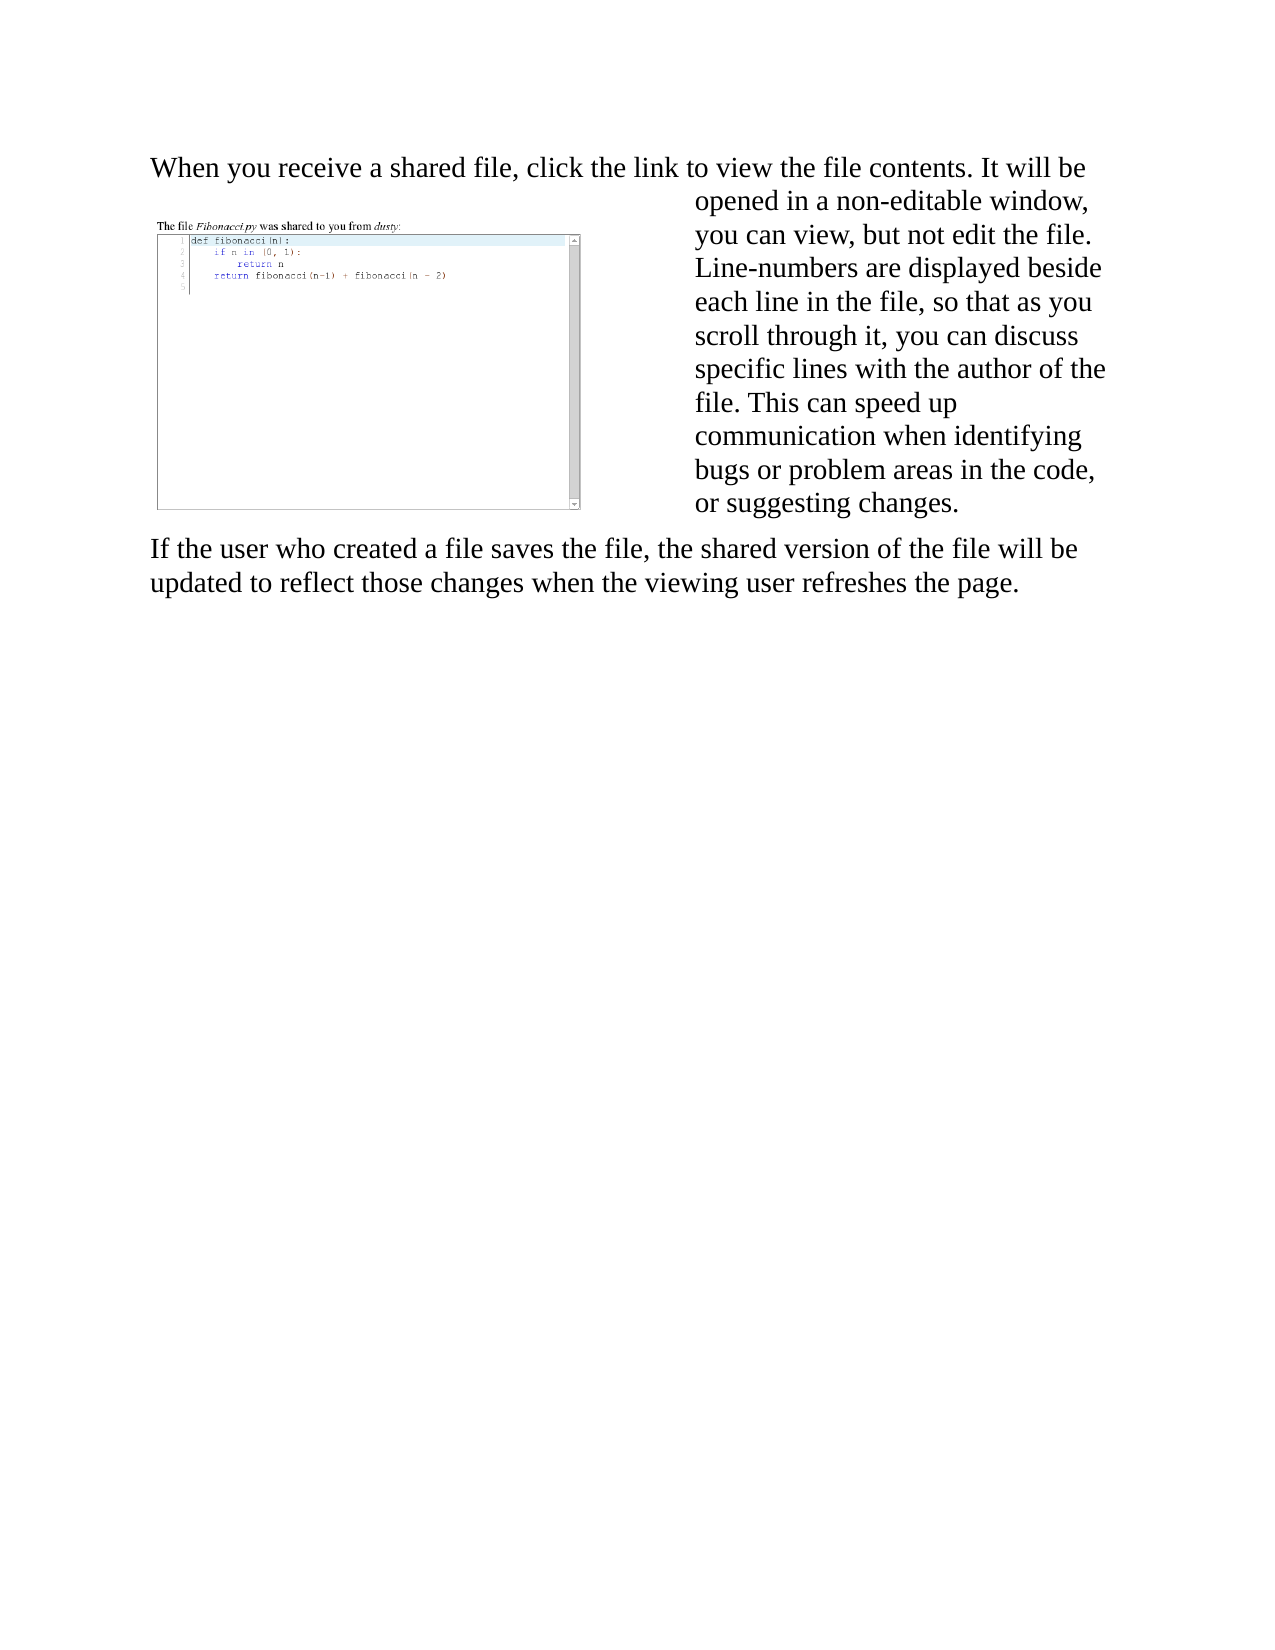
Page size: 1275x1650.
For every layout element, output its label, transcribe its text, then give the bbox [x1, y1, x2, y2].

picture [154, 216, 605, 526]
text When you receive a shared file, click the link to view the file contents. It will be opened in a non-editable window, you can view, but not edit the file. Line-numbers are displayed beside each line in the file, so that as you scroll through it, you can discuss specific lines with the author of the file. This can speed up communication when identifying bugs or problem areas in the code, or suggesting changes. [150, 150, 1125, 519]
text If the user who created a file saves the file, the shared version of the file will be updated to reflect those changes when the viewing user refreshes the page. [150, 531, 1125, 598]
